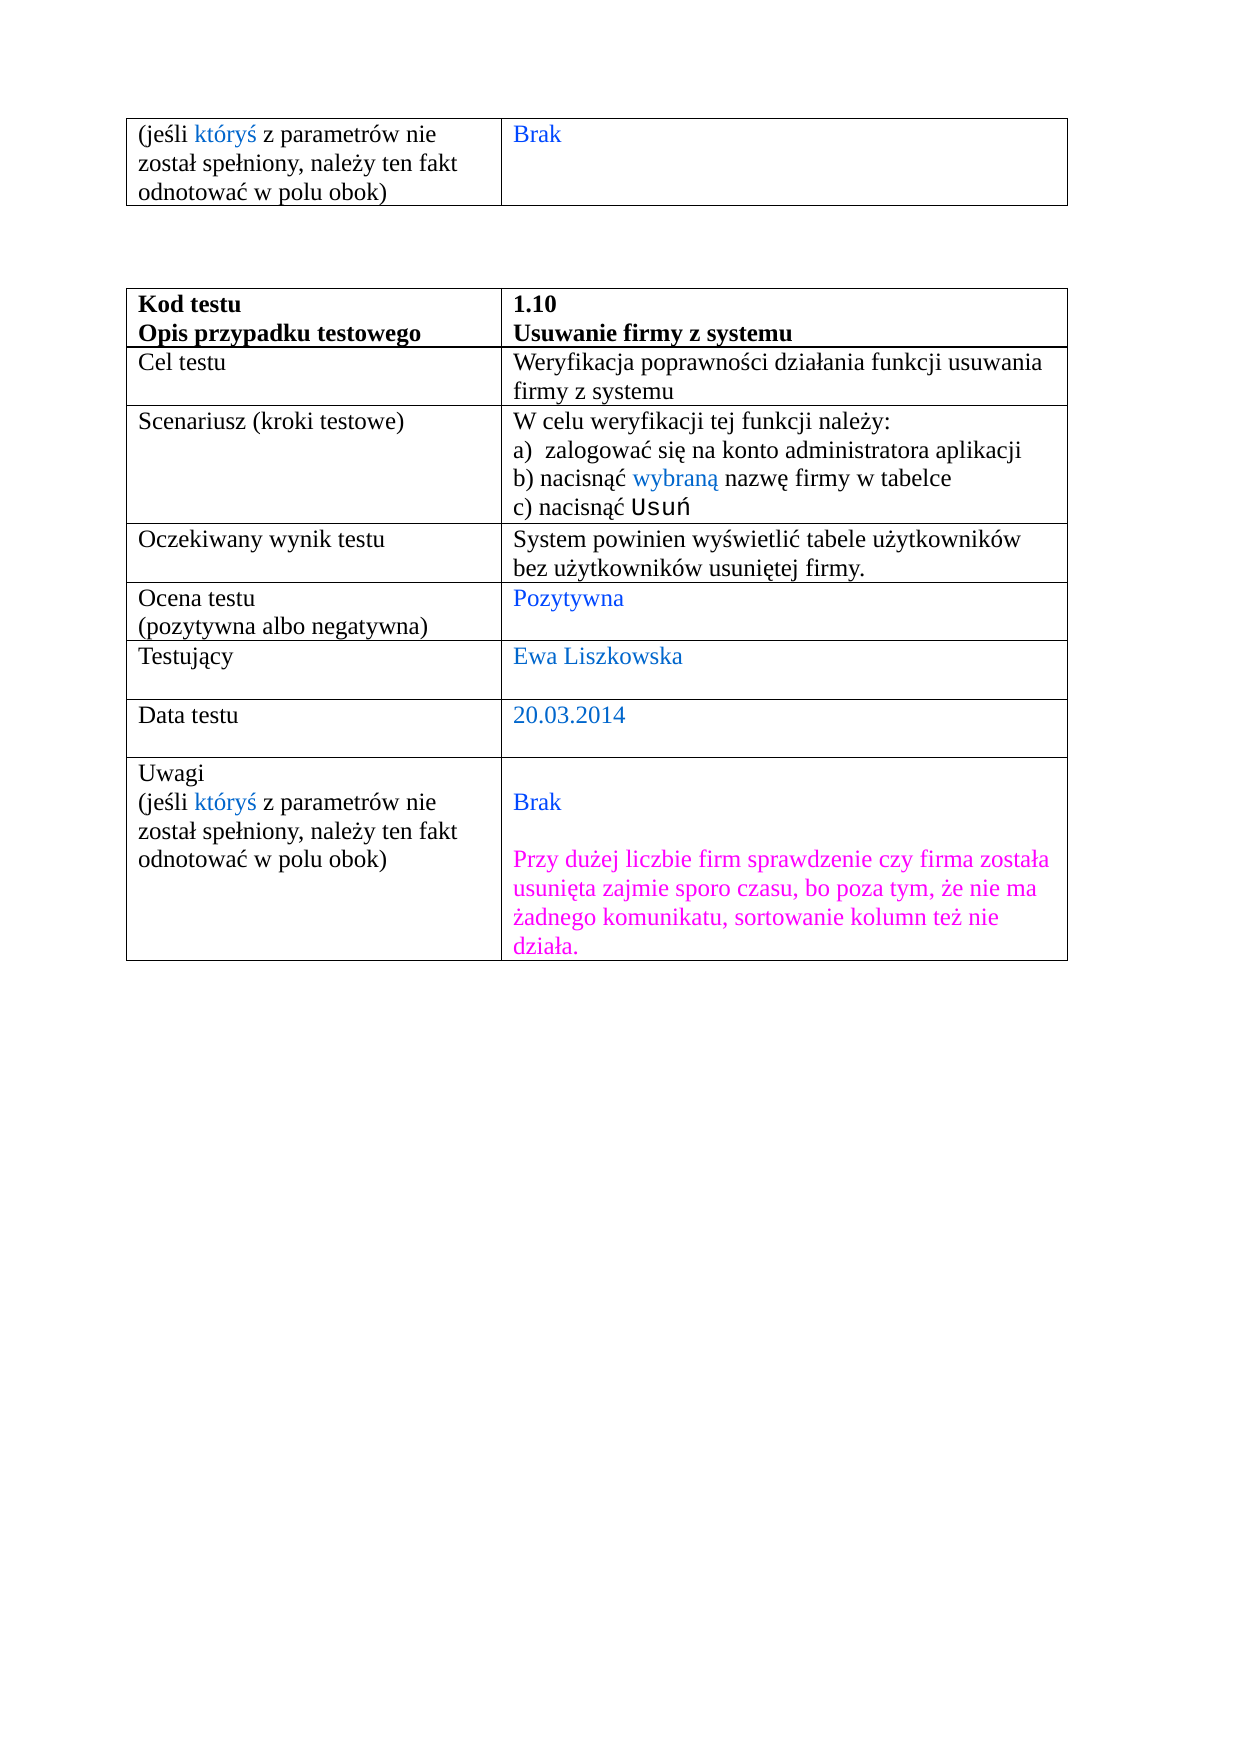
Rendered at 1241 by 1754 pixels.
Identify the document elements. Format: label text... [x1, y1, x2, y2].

table_cell Weryfikacja poprawności działania funkcji usuwania firmy z systemu [502, 348, 1067, 405]
table_cell Data testu [127, 700, 501, 757]
table_cell Uwagi (jeśli któryś z parametrów nie został spełniony, należy ten fakt odnotować w polu obok) [127, 758, 501, 959]
table_cell System powinien wyświetlić tabele użytkowników bez użytkowników usuniętej firmy. [502, 524, 1067, 582]
table_cell Ocena testu (pozytywna albo negatywna) [127, 583, 501, 640]
table_cell Brak Przy dużej liczbie firm sprawdzenie czy firma została usunięta zajmie sporo czasu, bo poza tym, że nie ma żadnego komunikatu, sortowanie kolumn też nie działa. [502, 758, 1067, 959]
table_header Kod testu Opis przypadku testowego [127, 289, 501, 346]
table_cell Scenariusz (kroki testowe) [127, 406, 501, 523]
table_cell 20.03.2014 [502, 700, 1067, 757]
table_header 1.10 Usuwanie firmy z systemu [502, 289, 1067, 346]
table_cell (jeśli któryś z parametrów nie został spełniony, należy ten fakt odnotować w polu obok) [127, 119, 501, 205]
table_cell Oczekiwany wynik testu [127, 524, 501, 582]
table_cell Brak [502, 119, 1067, 205]
table_cell Pozytywna [502, 583, 1067, 640]
table_cell W celu weryfikacji tej funkcji należy: a) zalogować się na konto administratora aplikacji b) nacisnąć wybraną nazwę firmy w tabelce c) nacisnąć Usuń [502, 406, 1067, 523]
table_cell Testujący [127, 641, 501, 699]
table_cell Ewa Liszkowska [502, 641, 1067, 699]
table_cell Cel testu [127, 348, 501, 405]
